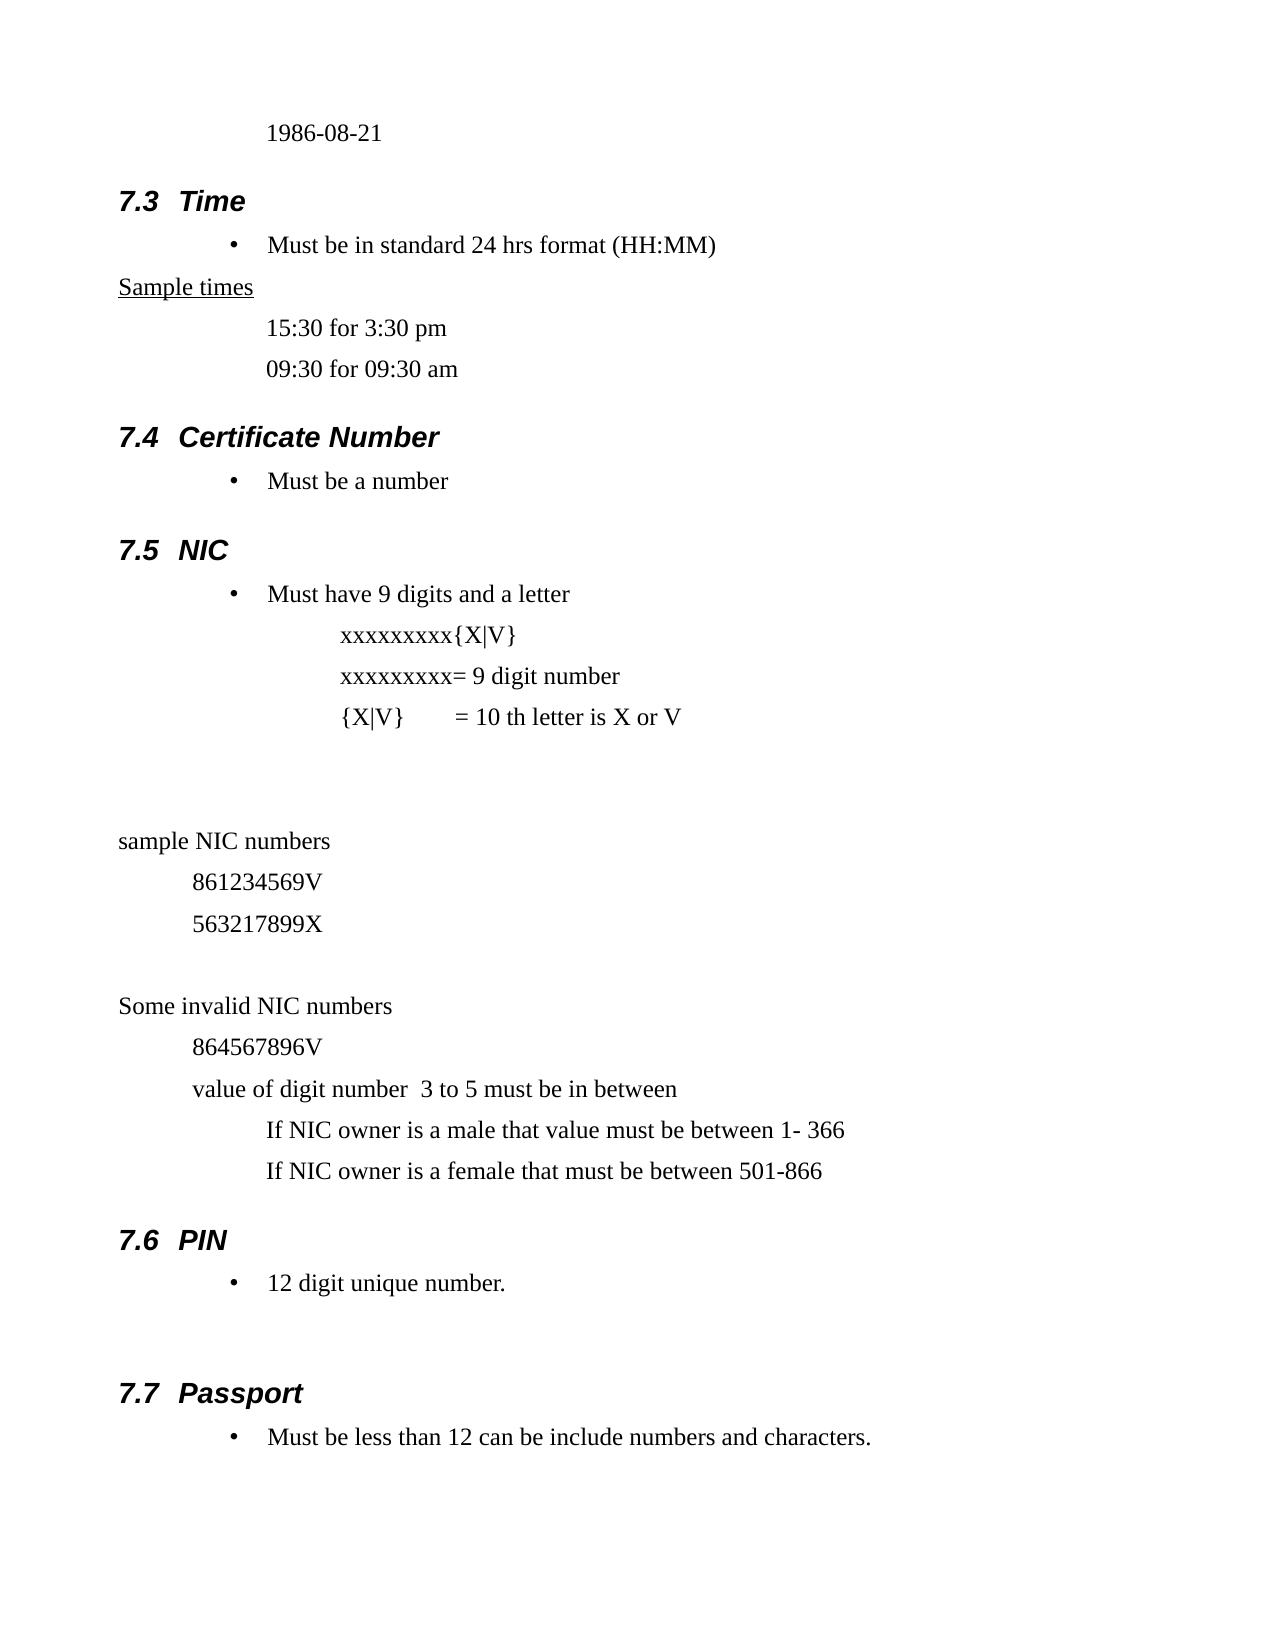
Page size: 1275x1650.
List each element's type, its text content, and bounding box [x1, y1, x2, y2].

subtitle NIC [118, 533, 1157, 566]
text value of digit number 3 to 5 must be in between [118, 1074, 1157, 1102]
text Some invalid NIC numbers [118, 991, 1157, 1020]
list 12 digit unique number. [229, 1268, 1157, 1297]
text sample NIC numbers [118, 826, 1157, 855]
list Must be less than 12 can be include numbers and characters. [229, 1422, 1157, 1451]
text 864567896V [118, 1032, 1157, 1061]
subtitle Certificate Number [118, 420, 1157, 454]
text If NIC owner is a female that must be between 501-866 [118, 1156, 1157, 1185]
subtitle Time [118, 184, 1157, 218]
text If NIC owner is a male that value must be between 1- 366 [118, 1115, 1157, 1144]
list Must have 9 digits and a letter [229, 579, 1157, 607]
subtitle Passport [118, 1376, 1157, 1409]
text 861234569V [118, 867, 1157, 896]
text xxxxxxxxx{X|V} [118, 620, 1157, 649]
list Must be in standard 24 hrs format (HH:MM) [229, 230, 1157, 259]
text 1986-08-21 [118, 118, 1157, 147]
text 09:30 for 09:30 am [118, 354, 1157, 383]
list Must be a number [229, 466, 1157, 495]
subtitle PIN [118, 1222, 1157, 1256]
text 15:30 for 3:30 pm [118, 313, 1157, 342]
text xxxxxxxxx= 9 digit number [118, 661, 1157, 690]
text 563217899X [118, 909, 1157, 937]
text {X|V} = 10 th letter is X or V [118, 702, 1157, 731]
text Sample times [118, 272, 1157, 300]
